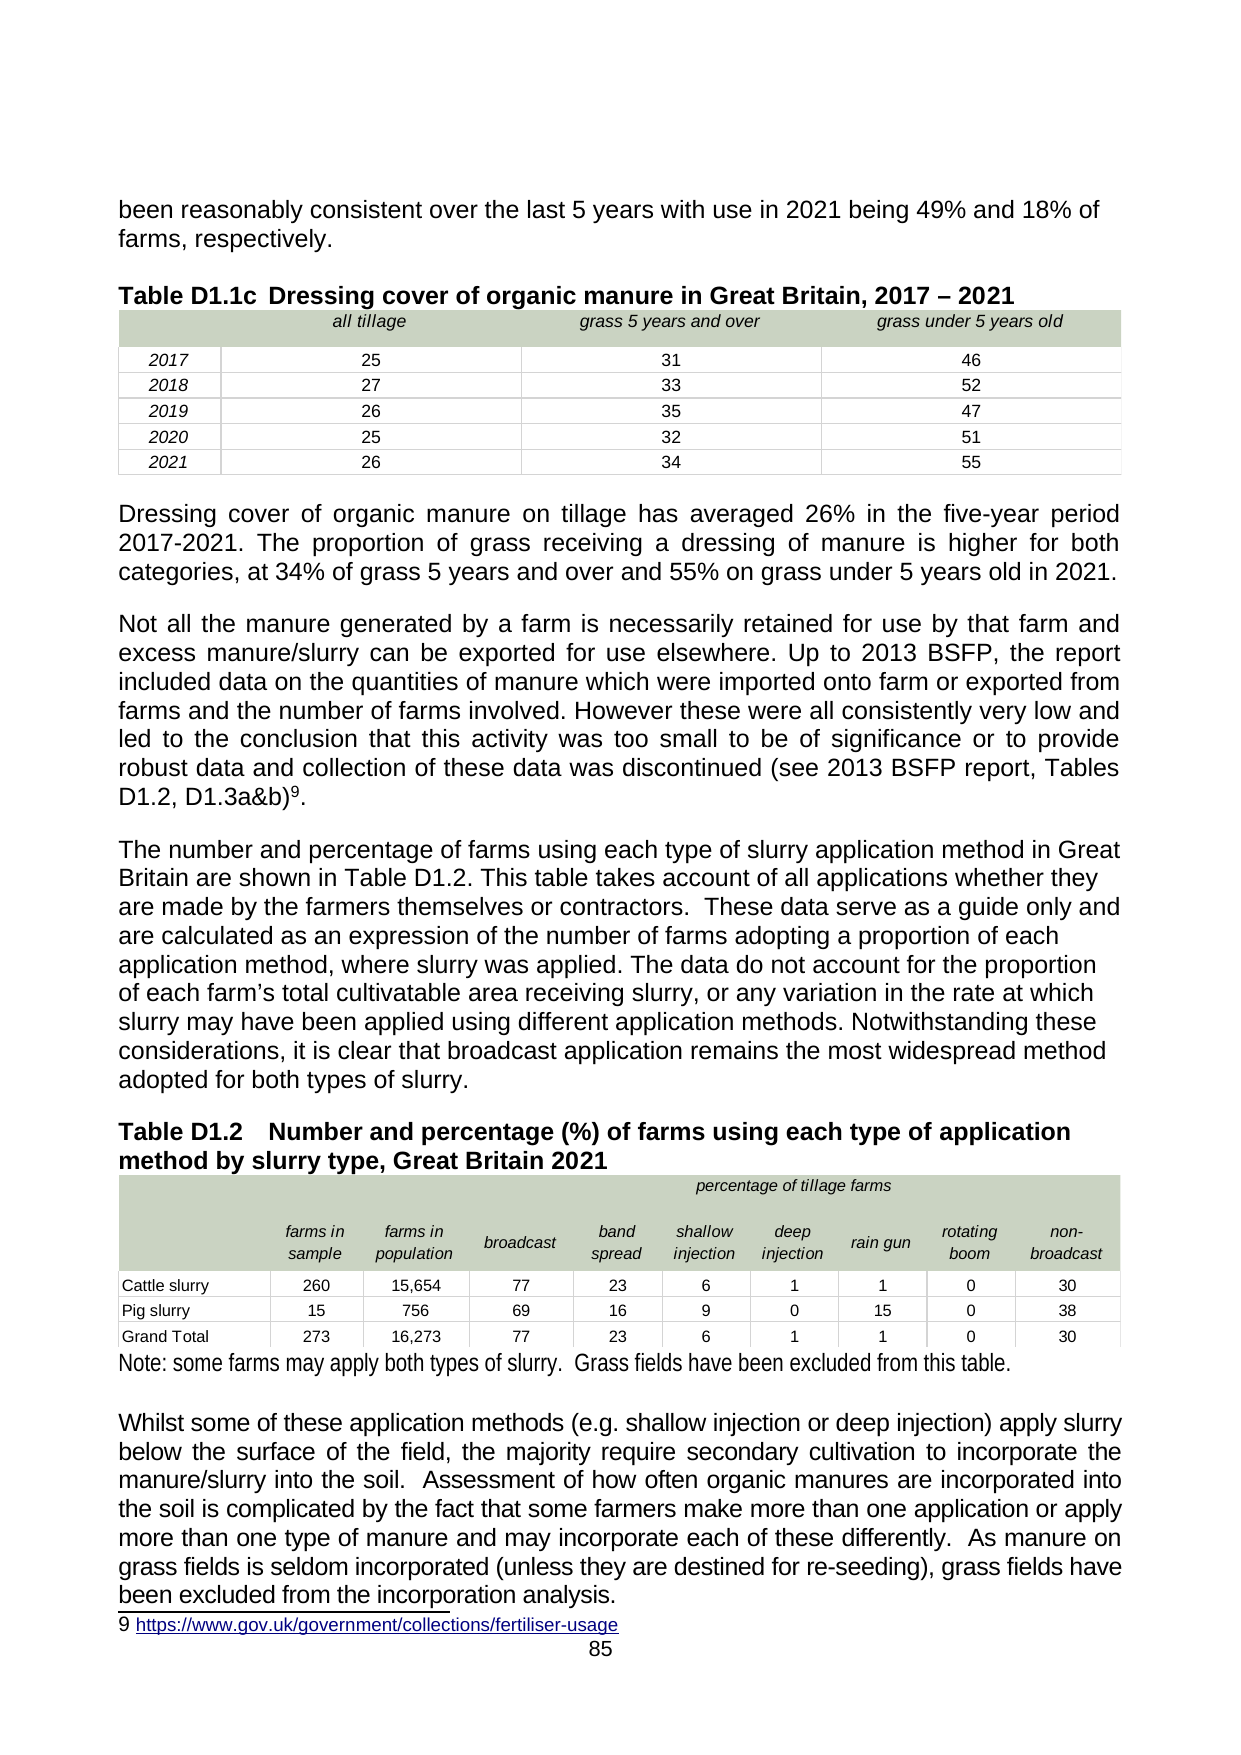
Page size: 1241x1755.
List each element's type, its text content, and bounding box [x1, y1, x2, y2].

text The number and percentage of farms using each type of slurry application method in Great Britain are shown in Table D1.2. This table takes account of all applications whether they are made by the farmers themselves or contractors. These data serve as a guide only and are calculated as an expression of the number of farms adopting a proportion of each application method, where slurry was applied. The data do not account for the proportion of each farm’s total cultivatable area receiving slurry, or any variation in the rate at which slurry may have been applied using different application methods. Notwithstanding these considerations, it is clear that broadcast application remains the most widespread method adopted for both types of slurry. [118, 835, 1122, 1093]
subtitle Table D1.2 Number and percentage (%) of farms using each type of application method by slurry type, Great Britain 2021 [118, 1117, 1122, 1175]
subtitle Table D1.1c Dressing cover of organic manure in Great Britain, 2017 – 2021 [118, 281, 1122, 310]
subtitle Note: some farms may apply both types of slurry. Grass fields have been excluded from this table. [118, 1348, 1137, 1377]
text been reasonably consistent over the last 5 years with use in 2021 being 49% and 18% of farms, respectively. [118, 195, 1122, 252]
text https://www.gov.uk/government/collections/fertiliser-usage [118, 1612, 1122, 1636]
text Dressing cover of organic manure on tillage has averaged 26% in the five-year period 2017-2021. The proportion of grass receiving a dressing of manure is higher for both categories, at 34% of grass 5 years and over and 55% on grass under 5 years old in 2021. [118, 499, 1122, 586]
text Not all the manure generated by a farm is necessarily retained for use by that farm and excess manure/slurry can be exported for use elsewhere. Up to 2013 BSFP, the report included data on the quantities of manure which were imported onto farm or exported from farms and the number of farms involved. However these were all consistently very low and led to the conclusion that this activity was too small to be of significance or to provide robust data and collection of these data was discontinued (see 2013 BSFP report, Tables D1.2, D1.3a&b). [118, 609, 1122, 811]
text Whilst some of these application methods (e.g. shallow injection or deep injection) apply slurry below the surface of the field, the majority require secondary cultivation to incorporate the manure/slurry into the soil. Assessment of how often organic manures are incorporated into the soil is complicated by the fact that some farmers make more than one application or apply more than one type of manure and may incorporate each of these differently. As manure on grass fields is seldom incorporated (unless they are destined for re-seeding), grass fields have been excluded from the incorporation analysis. [118, 1408, 1122, 1609]
